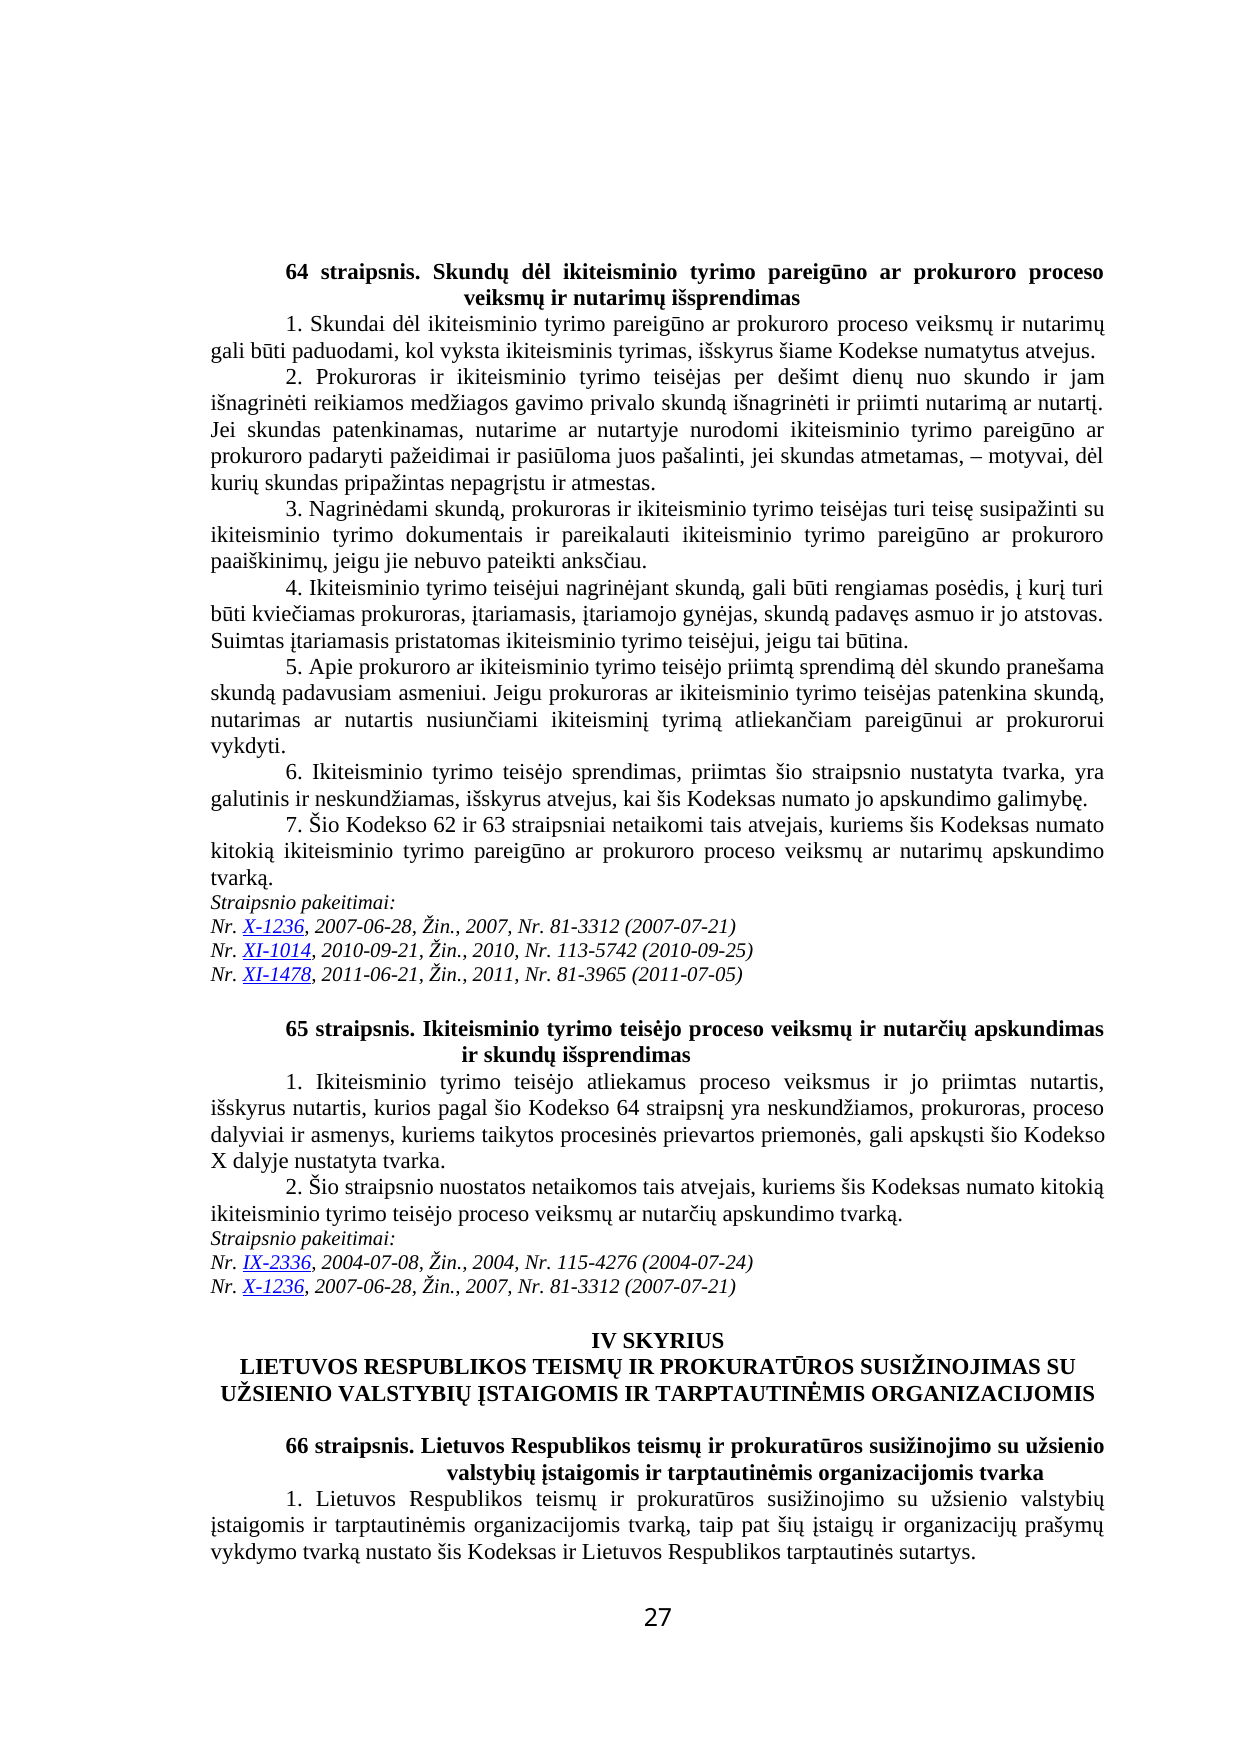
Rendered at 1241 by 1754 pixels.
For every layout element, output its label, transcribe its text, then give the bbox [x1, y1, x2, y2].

text Lietuvos Respublikos teismų ir prokuratūros susižinojimas su užsienio valstybių įstaigomis ir tarptautinėmis organizacijomis [210, 1353, 1105, 1406]
text Nr. X-1236, 2007-06-28, Žin., 2007, Nr. 81-3312 (2007-07-21) [210, 1274, 1105, 1298]
text 1. Lietuvos Respublikos teismų ir prokuratūros susižinojimo su užsienio valstybių įstaigomis ir tarptautinėmis organizacijomis tvarką, taip pat šių įstaigų ir organizacijų prašymų vykdymo tvarką nustato šis Kodeksas ir Lietuvos Respublikos tarptautinės sutartys. [210, 1485, 1105, 1564]
text Nr. XI-1478, 2011-06-21, Žin., 2011, Nr. 81-3965 (2011-07-05) [210, 962, 1105, 986]
text 66 straipsnis. Lietuvos Respublikos teismų ir prokuratūros susižinojimo su užsienio valstybių įstaigomis ir tarptautinėmis organizacijomis tvarka [285, 1432, 1105, 1485]
text 65 straipsnis. Ikiteisminio tyrimo teisėjo proceso veiksmų ir nutarčių apskundimas ir skundų išsprendimas [285, 1015, 1105, 1068]
text 2. Prokuroras ir ikiteisminio tyrimo teisėjas per dešimt dienų nuo skundo ir jam išnagrinėti reikiamos medžiagos gavimo privalo skundą išnagrinėti ir priimti nutarimą ar nutartį. Jei skundas patenkinamas, nutarime ar nutartyje nurodomi ikiteisminio tyrimo pareigūno ar prokuroro padaryti pažeidimai ir pasiūloma juos pašalinti, jei skundas atmetamas, – motyvai, dėl kurių skundas pripažintas nepagrįstu ir atmestas. [210, 363, 1105, 495]
text 3. Nagrinėdami skundą, prokuroras ir ikiteisminio tyrimo teisėjas turi teisę susipažinti su ikiteisminio tyrimo dokumentais ir pareikalauti ikiteisminio tyrimo pareigūno ar prokuroro paaiškinimų, jeigu jie nebuvo pateikti anksčiau. [210, 495, 1105, 574]
text 6. Ikiteisminio tyrimo teisėjo sprendimas, priimtas šio straipsnio nustatyta tvarka, yra galutinis ir neskundžiamas, išskyrus atvejus, kai šis Kodeksas numato jo apskundimo galimybę. [210, 758, 1105, 811]
text 5. Apie prokuroro ar ikiteisminio tyrimo teisėjo priimtą sprendimą dėl skundo pranešama skundą padavusiam asmeniui. Jeigu prokuroras ar ikiteisminio tyrimo teisėjas patenkina skundą, nutarimas ar nutartis nusiunčiami ikiteisminį tyrimą atliekančiam pareigūnui ar prokurorui vykdyti. [210, 653, 1105, 758]
text 1. Skundai dėl ikiteisminio tyrimo pareigūno ar prokuroro proceso veiksmų ir nutarimų gali būti paduodami, kol vyksta ikiteisminis tyrimas, išskyrus šiame Kodekse numatytus atvejus. [210, 310, 1105, 363]
text Nr. XI-1014, 2010-09-21, Žin., 2010, Nr. 113-5742 (2010-09-25) [210, 938, 1105, 962]
text 2. Šio straipsnio nuostatos netaikomos tais atvejais, kuriems šis Kodeksas numato kitokią ikiteisminio tyrimo teisėjo proceso veiksmų ar nutarčių apskundimo tvarką. [210, 1173, 1105, 1226]
text 64 straipsnis. Skundų dėl ikiteisminio tyrimo pareigūno ar prokuroro proceso veiksmų ir nutarimų išsprendimas [285, 258, 1105, 310]
text Nr. IX-2336, 2004-07-08, Žin., 2004, Nr. 115-4276 (2004-07-24) [210, 1250, 1105, 1274]
text Straipsnio pakeitimai: [210, 1226, 1105, 1250]
text Nr. X-1236, 2007-06-28, Žin., 2007, Nr. 81-3312 (2007-07-21) [210, 914, 1105, 938]
text Straipsnio pakeitimai: [210, 890, 1105, 914]
text 4. Ikiteisminio tyrimo teisėjui nagrinėjant skundą, gali būti rengiamas posėdis, į kurį turi būti kviečiamas prokuroras, įtariamasis, įtariamojo gynėjas, skundą padavęs asmuo ir jo atstovas. Suimtas įtariamasis pristatomas ikiteisminio tyrimo teisėjui, jeigu tai būtina. [210, 574, 1105, 653]
text 7. Šio Kodekso 62 ir 63 straipsniai netaikomi tais atvejais, kuriems šis Kodeksas numato kitokią ikiteisminio tyrimo pareigūno ar prokuroro proceso veiksmų ar nutarimų apskundimo tvarką. [210, 811, 1105, 890]
subtitle IV skyrius [210, 1327, 1105, 1353]
text 1. Ikiteisminio tyrimo teisėjo atliekamus proceso veiksmus ir jo priimtas nutartis, išskyrus nutartis, kurios pagal šio Kodekso 64 straipsnį yra neskundžiamos, prokuroras, proceso dalyviai ir asmenys, kuriems taikytos procesinės prievartos priemonės, gali apskųsti šio Kodekso X dalyje nustatyta tvarka. [210, 1068, 1105, 1173]
